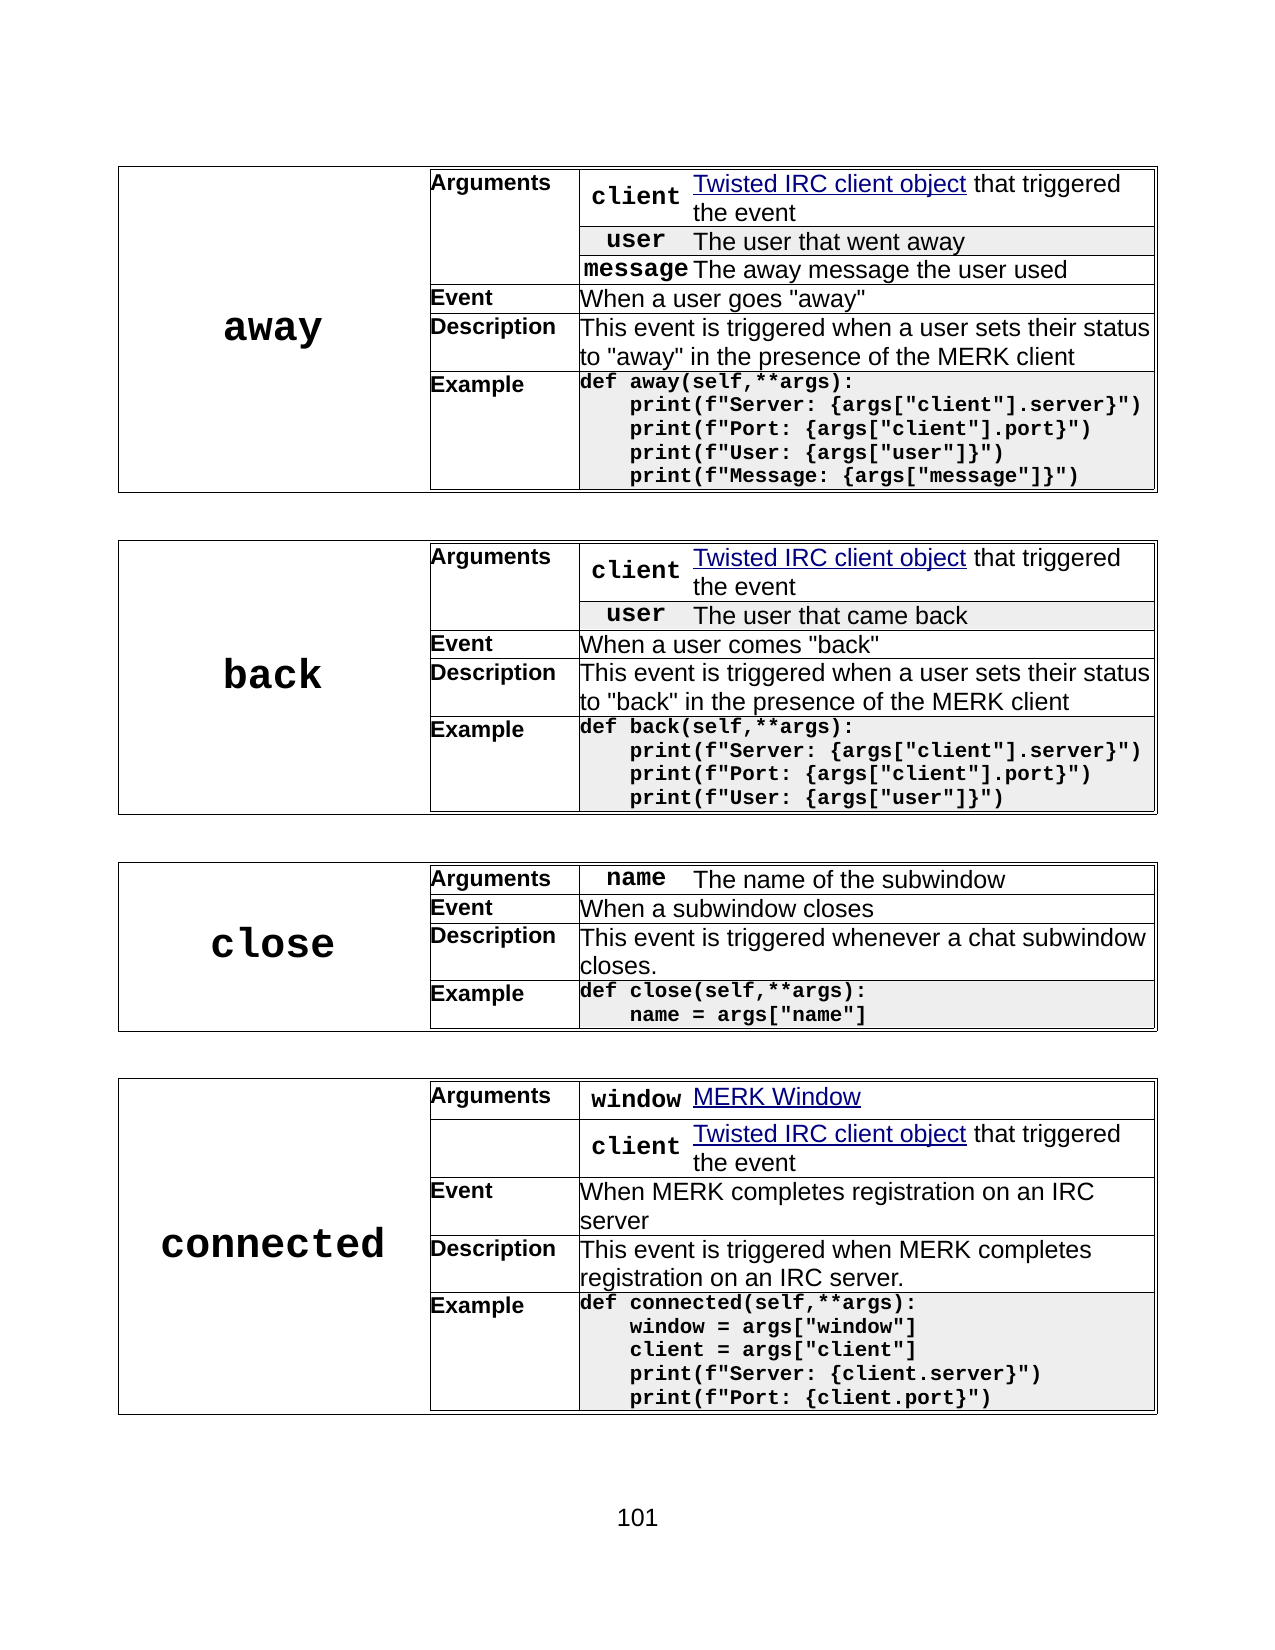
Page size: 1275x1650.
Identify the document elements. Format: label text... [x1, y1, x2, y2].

table_cell Event [431, 1178, 579, 1234]
table_cell When a user comes "back" [580, 631, 1154, 658]
table_cell When a subwindow closes [580, 895, 1154, 922]
table_cell Description [431, 314, 579, 371]
table_cell When MERK completes registration on an IRC server [580, 1178, 1154, 1234]
table_header The name of the subwindow [693, 866, 1154, 893]
table_header Twisted IRC client object that triggered the event [693, 170, 1154, 226]
table_cell Description [431, 659, 579, 716]
table_header [427, 541, 1157, 814]
table_cell user [580, 227, 693, 255]
table_header [427, 167, 1157, 492]
table_cell The user that went away [693, 227, 1154, 255]
table_cell Event [431, 285, 579, 313]
table_header MERK Window [693, 1082, 1154, 1119]
table_cell message [580, 256, 693, 284]
table_header window [580, 1082, 693, 1119]
table_header close [119, 863, 427, 1031]
table_header client [580, 544, 693, 601]
table_header Arguments [431, 170, 579, 284]
table_header [427, 1079, 1157, 1414]
table_cell Description [431, 924, 579, 980]
table_header [427, 863, 1157, 1031]
table_header back [119, 541, 427, 814]
table_cell def away(self,**args): print(f"Server: {args["client"].server}") print(f"Port: {args["client"].port}") print(f"User: {args["user"]}") print(f"Message: {args["message"]}") [580, 372, 1154, 489]
table_cell Example [431, 372, 579, 489]
table_cell client [580, 1120, 693, 1177]
table_cell Example [431, 717, 579, 811]
table_cell The away message the user used [693, 256, 1154, 284]
table_cell def connected(self,**args): window = args["window"] client = args["client"] print(f"Server: {client.server}") print(f"Port: {client.port}") [580, 1293, 1154, 1410]
table_cell When a user goes "away" [580, 285, 1154, 313]
table_cell This event is triggered when MERK completes registration on an IRC server. [580, 1236, 1154, 1292]
table_header away [119, 167, 427, 492]
table_cell This event is triggered whenever a chat subwindow closes. [580, 924, 1154, 980]
table_cell The user that came back [693, 602, 1154, 629]
table_cell def close(self,**args): name = args["name"] [580, 981, 1154, 1027]
table_header Arguments [431, 866, 579, 893]
table_header Arguments [431, 1082, 579, 1119]
table_header connected [119, 1079, 427, 1414]
table_cell Description [431, 1236, 579, 1292]
table_cell Twisted IRC client object that triggered the event [693, 1120, 1154, 1177]
table_header Twisted IRC client object that triggered the event [693, 544, 1154, 601]
table_cell Example [431, 981, 579, 1027]
table_cell [431, 1120, 579, 1177]
table_cell user [580, 602, 693, 629]
table_header Arguments [431, 544, 579, 629]
table_cell Example [431, 1293, 579, 1410]
table_cell def back(self,**args): print(f"Server: {args["client"].server}") print(f"Port: {args["client"].port}") print(f"User: {args["user"]}") [580, 717, 1154, 811]
table_cell This event is triggered when a user sets their status to "away" in the presence of the MERK client [580, 314, 1154, 371]
table_header client [580, 170, 693, 226]
table_header name [580, 866, 693, 893]
table_cell This event is triggered when a user sets their status to "back" in the presence of the MERK client [580, 659, 1154, 716]
table_cell Event [431, 631, 579, 658]
table_cell Event [431, 895, 579, 922]
